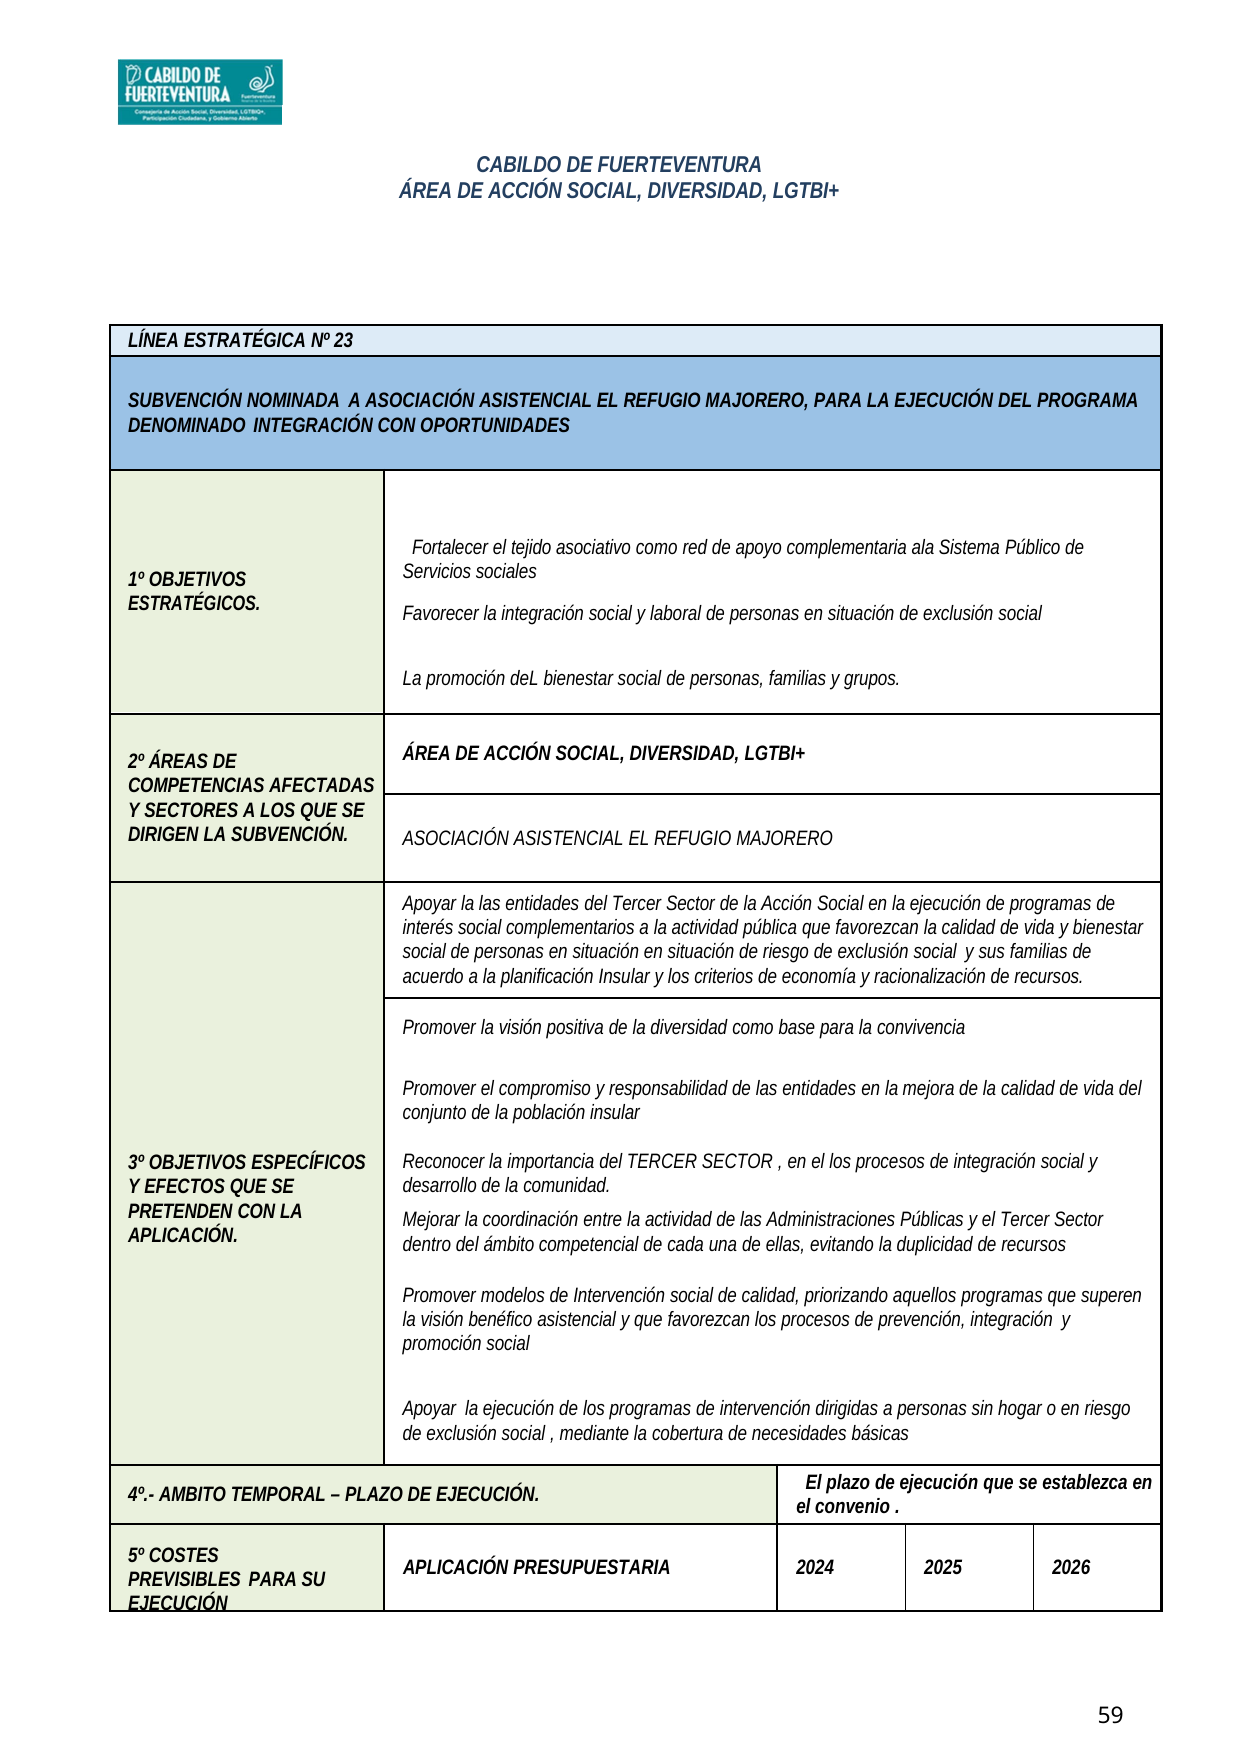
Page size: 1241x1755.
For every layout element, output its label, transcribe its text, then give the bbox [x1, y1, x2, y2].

table_cell 4º.- AMBITO TEMPORAL – PLAZO DE EJECUCIÓN. [111, 1466, 776, 1523]
table_cell 1º OBJETIVOS ESTRATÉGICOS. [111, 471, 383, 712]
table_cell 5º COSTES PREVISIBLES PARA SU EJECUCIÓN [111, 1525, 383, 1610]
table_cell SUBVENCIÓN NOMINADA A ASOCIACIÓN ASISTENCIAL EL REFUGIO MAJORERO, PARA LA EJECUCIÓN DEL PROGRAMA DENOMINADO INTEGRACIÓN CON OPORTUNIDADES [111, 357, 1160, 469]
table_cell Apoyar la las entidades del Tercer Sector de la Acción Social en la ejecución de programas de interés social complementarios a la actividad pública que favorezcan la calidad de vida y bienestar social de personas en situación en situación de riesgo de exclusión social y sus familias de acuerdo a la planificación Insular y los criterios de economía y racionalización de recursos. [385, 883, 1160, 997]
table_cell ASOCIACIÓN ASISTENCIAL EL REFUGIO MAJORERO [385, 795, 1160, 881]
table_cell APLICACIÓN PRESUPUESTARIA [385, 1525, 776, 1610]
table_cell 3º OBJETIVOS ESPECÍFICOS Y EFECTOS QUE SE PRETENDEN CON LA APLICACIÓN. [111, 883, 383, 1464]
table_cell El plazo de ejecución que se establezca en el convenio . [778, 1466, 1160, 1523]
table_cell Fortalecer el tejido asociativo como red de apoyo complementaria ala Sistema Público de Servicios sociales Favorecer la integración social y laboral de personas en situación de exclusión social La promoción deL bienestar social de personas, familias y grupos. [385, 471, 1160, 712]
table_cell 2025 [906, 1525, 1033, 1610]
table_cell 2026 [1034, 1525, 1160, 1610]
table_header LÍNEA ESTRATÉGICA Nº 23 [111, 326, 1160, 355]
table_cell 2º ÁREAS DE COMPETENCIAS AFECTADAS Y SECTORES A LOS QUE SE DIRIGEN LA SUBVENCIÓN. [111, 715, 383, 881]
table_cell ÁREA DE ACCIÓN SOCIAL, DIVERSIDAD, LGTBI+ [385, 715, 1160, 793]
table_cell Promover la visión positiva de la diversidad como base para la convivencia Promover el compromiso y responsabilidad de las entidades en la mejora de la calidad de vida del conjunto de la población insular Reconocer la importancia del TERCER SECTOR , en el los procesos de integración social y desarrollo de la comunidad. Mejorar la coordinación entre la actividad de las Administraciones Públicas y el Tercer Sector dentro del ámbito competencial de cada una de ellas, evitando la duplicidad de recursos Promover modelos de Intervención social de calidad, priorizando aquellos programas que superen la visión benéfico asistencial y que favorezcan los procesos de prevención, integración y promoción social Apoyar la ejecución de los programas de intervención dirigidas a personas sin hogar o en riesgo de exclusión social , mediante la cobertura de necesidades básicas [385, 999, 1160, 1464]
table_cell 2024 [778, 1525, 905, 1610]
